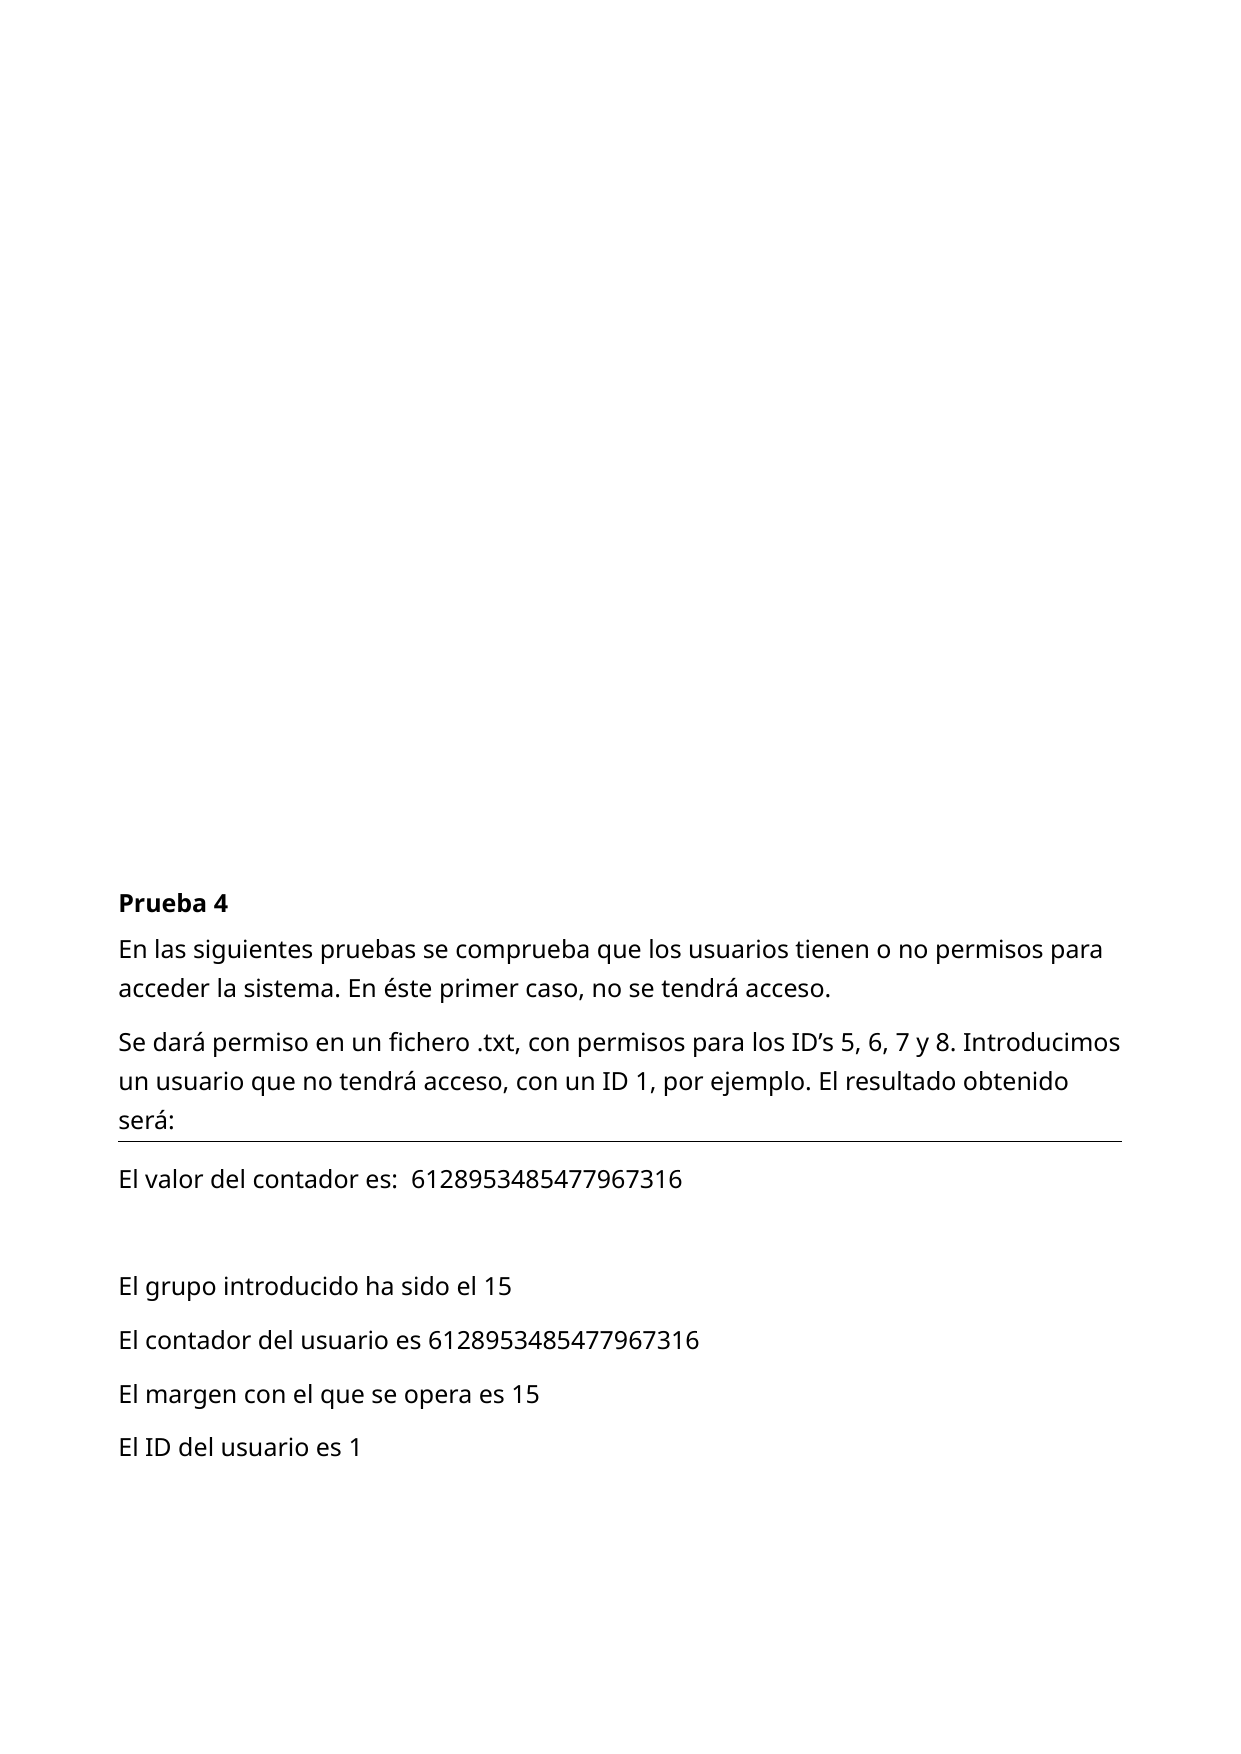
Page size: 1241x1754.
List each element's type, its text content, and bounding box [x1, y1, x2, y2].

text Se dará permiso en un fichero .txt, con permisos para los ID’s 5, 6, 7 y 8. Introducimos un usuario que no tendrá acceso, con un ID 1, por ejemplo. El resultado obtenido será: [118, 1025, 1122, 1141]
text El grupo introducido ha sido el 15 [118, 1269, 1122, 1303]
text En las siguientes pruebas se comprueba que los usuarios tienen o no permisos para acceder la sistema. En éste primer caso, no se tendrá acceso. [118, 932, 1122, 1005]
text El margen con el que se opera es 15 [118, 1376, 1122, 1410]
text El contador del usuario es 6128953485477967316 [118, 1322, 1122, 1357]
text El valor del contador es: 6128953485477967316 [118, 1161, 1122, 1195]
text El ID del usuario es 1 [118, 1430, 1122, 1464]
subtitle Prueba 4 [118, 885, 1122, 919]
